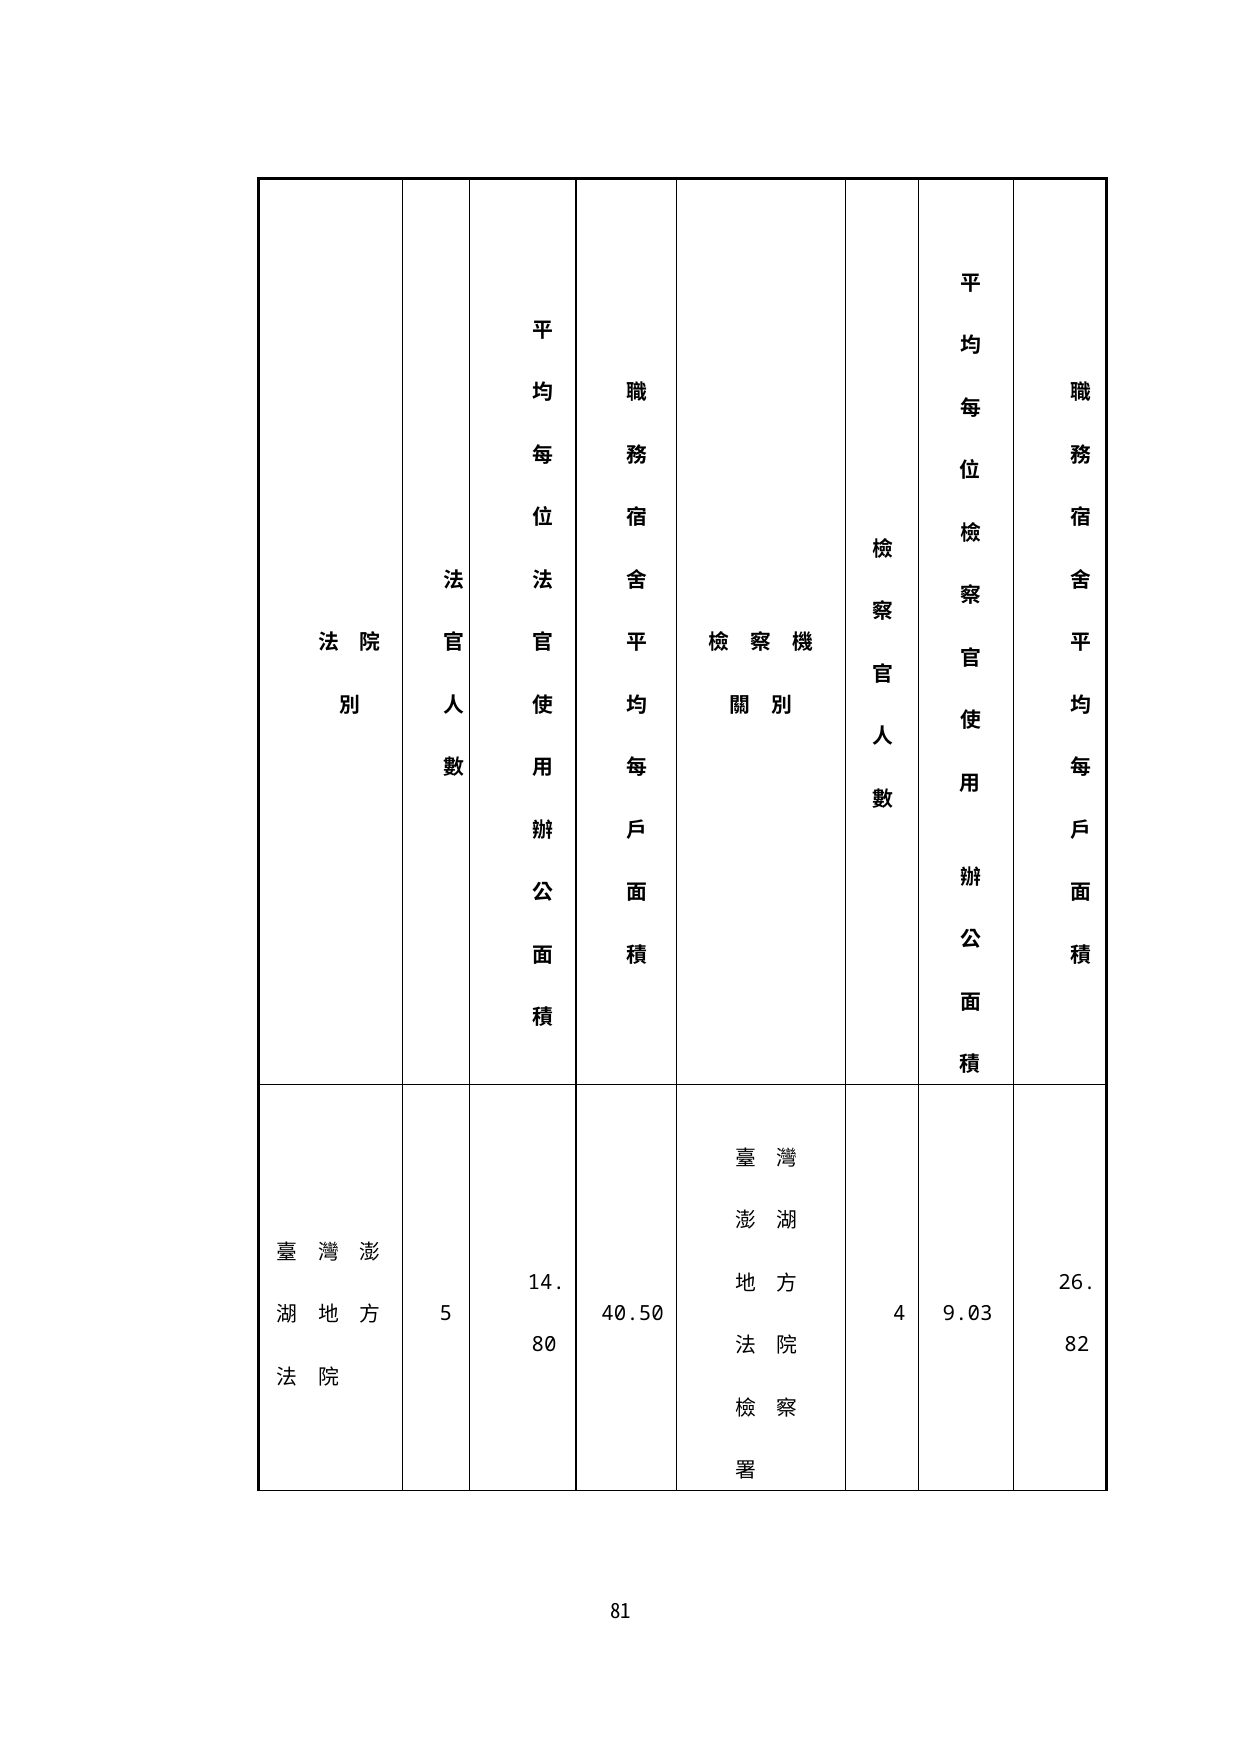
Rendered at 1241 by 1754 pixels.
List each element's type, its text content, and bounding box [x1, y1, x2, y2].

table_header 法官人數 [403, 180, 469, 1083]
table_header 職務宿舍平均每戶面積 [1014, 180, 1105, 1083]
table_cell 臺灣澎湖地方法院檢察署 [677, 1085, 845, 1490]
table_cell 9.03 [919, 1085, 1013, 1490]
table_cell 臺灣澎湖地方法院 [260, 1085, 402, 1490]
table_header 職務宿舍平均每戶面積 [577, 180, 676, 1083]
table_header 檢察官人數 [846, 180, 918, 1083]
table_header 平均每位 檢察官使用 辦公面積 [919, 180, 1013, 1083]
table_header 檢察機關別 [677, 180, 845, 1083]
table_cell 5 [403, 1085, 469, 1490]
table_header 平均每位法官使用辦公面積 [470, 180, 575, 1083]
table_cell 14.80 [470, 1085, 575, 1490]
table_header 法院別 [260, 180, 402, 1083]
table_cell 26.82 [1014, 1085, 1105, 1490]
table_cell 4 [846, 1085, 918, 1490]
table_cell 40.50 [577, 1085, 676, 1490]
